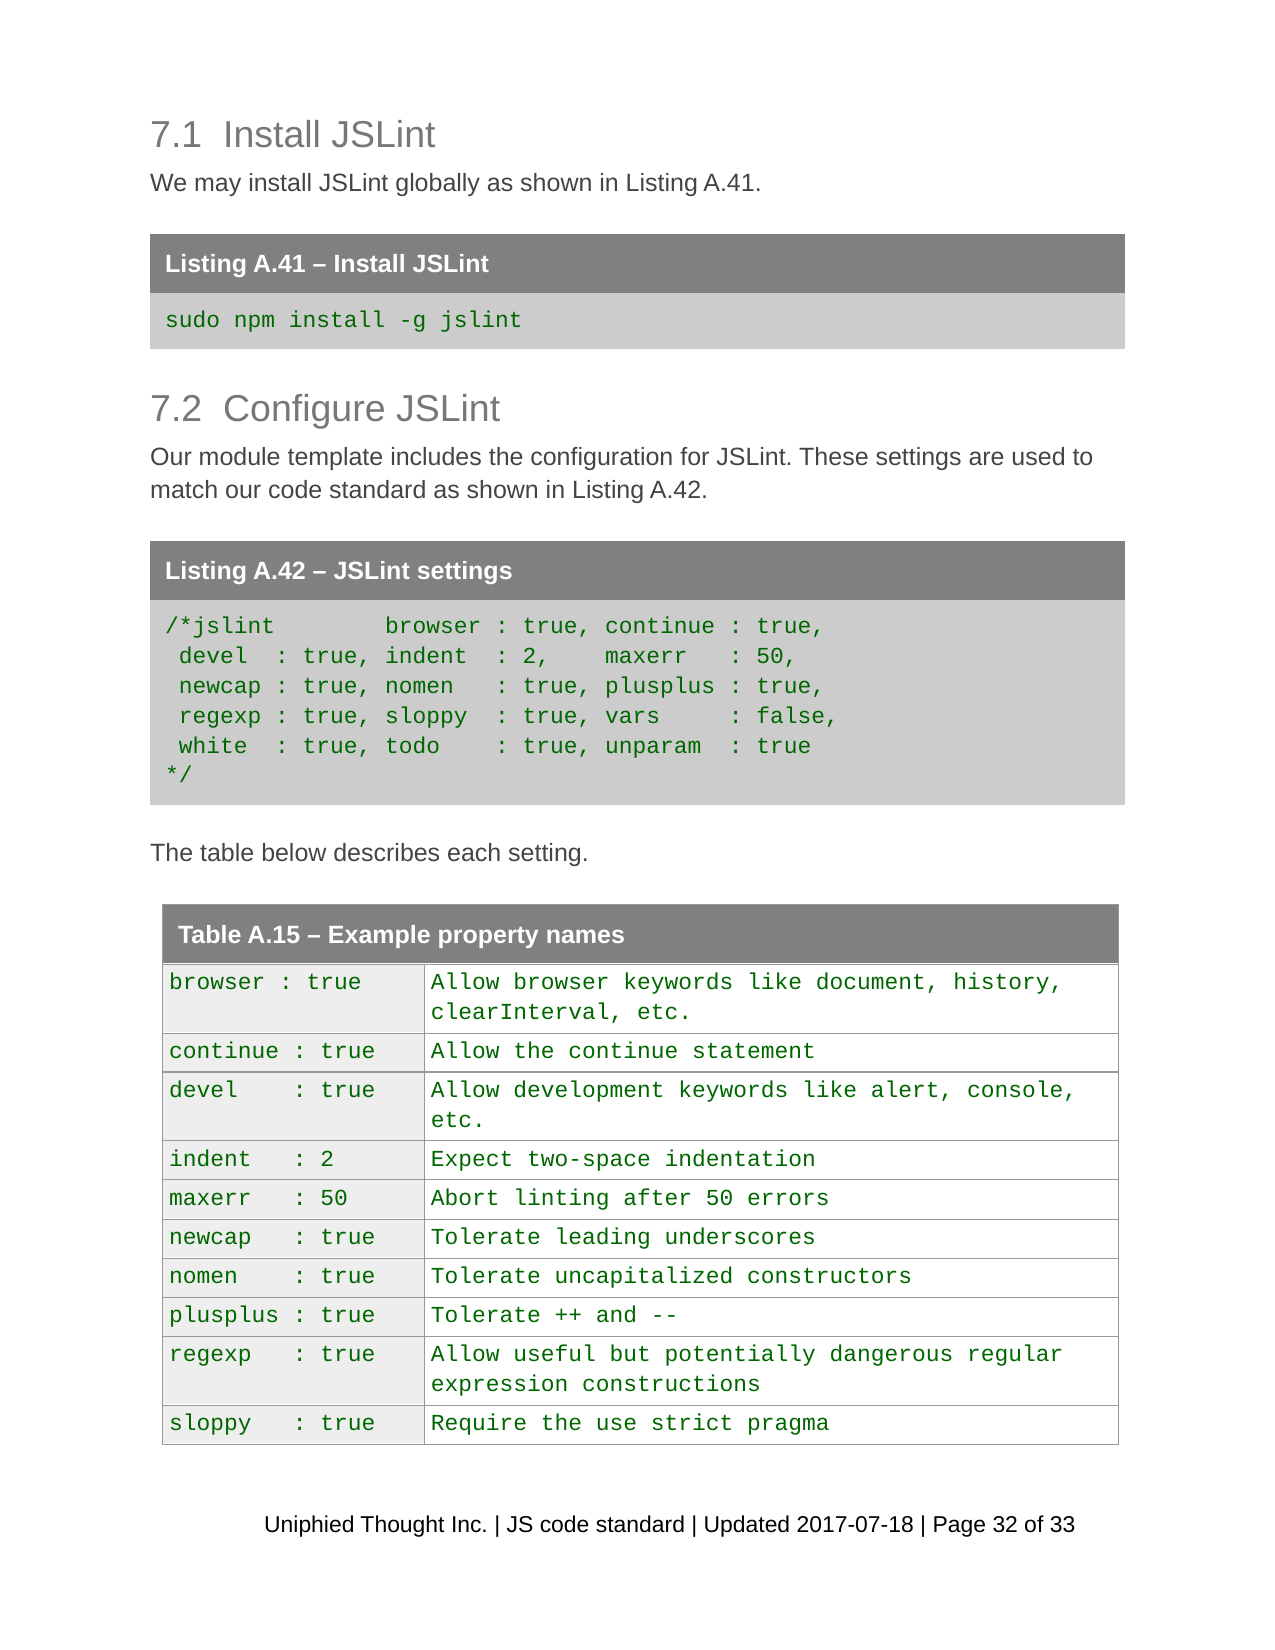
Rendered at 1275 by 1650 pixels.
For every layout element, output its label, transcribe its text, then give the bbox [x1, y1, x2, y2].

table_cell sloppy : true [163, 1406, 424, 1443]
table_cell Tolerate leading underscores [425, 1220, 1118, 1257]
table_cell Allow useful but potentially dangerous regular expression constructions [425, 1337, 1118, 1404]
table_header Listing A.41 – Install JSLint [150, 234, 1125, 293]
table_cell continue : true [163, 1034, 424, 1071]
subtitle Install JSLint [150, 112, 1125, 156]
table_cell sudo npm install -g jslint [150, 293, 1125, 349]
table_cell Allow the continue statement [425, 1034, 1118, 1071]
table_cell Tolerate ++ and -- [425, 1298, 1118, 1336]
table_cell indent : 2 [163, 1141, 424, 1179]
table_cell devel : true [163, 1073, 424, 1140]
table_cell Require the use strict pragma [425, 1406, 1118, 1443]
table_cell nomen : true [163, 1259, 424, 1297]
table_cell Allow development keywords like alert, console, etc. [425, 1073, 1118, 1140]
table_cell regexp : true [163, 1337, 424, 1404]
table_cell Expect two-space indentation [425, 1141, 1118, 1179]
table_header Listing A.42 – JSLint settings [150, 541, 1125, 600]
text We may install JSLint globally as shown in Listing A.41. [150, 168, 1125, 197]
table_cell /*jslint browser : true, continue : true, devel : true, indent : 2, maxerr : 50, newcap : true, nomen : true, plusplus : true, regexp : true, sloppy : true, vars : false, white : true, todo : true, unparam : true */ [150, 600, 1125, 805]
text The table below describes each setting. [150, 838, 1125, 866]
table_cell browser : true [163, 965, 424, 1032]
table_cell Allow browser keywords like document, history, clearInterval, etc. [425, 965, 1118, 1032]
subtitle Configure JSLint [150, 386, 1125, 429]
table_cell plusplus : true [163, 1298, 424, 1336]
table_cell Abort linting after 50 errors [425, 1180, 1118, 1218]
table_header Table A.15 – Example property names [163, 905, 1118, 963]
table_cell newcap : true [163, 1220, 424, 1257]
text Our module template includes the configuration for JSLint. These settings are used to match our code standard as shown in Listing A.42. [150, 442, 1125, 504]
table_cell Tolerate uncapitalized constructors [425, 1259, 1118, 1297]
table_cell maxerr : 50 [163, 1180, 424, 1218]
